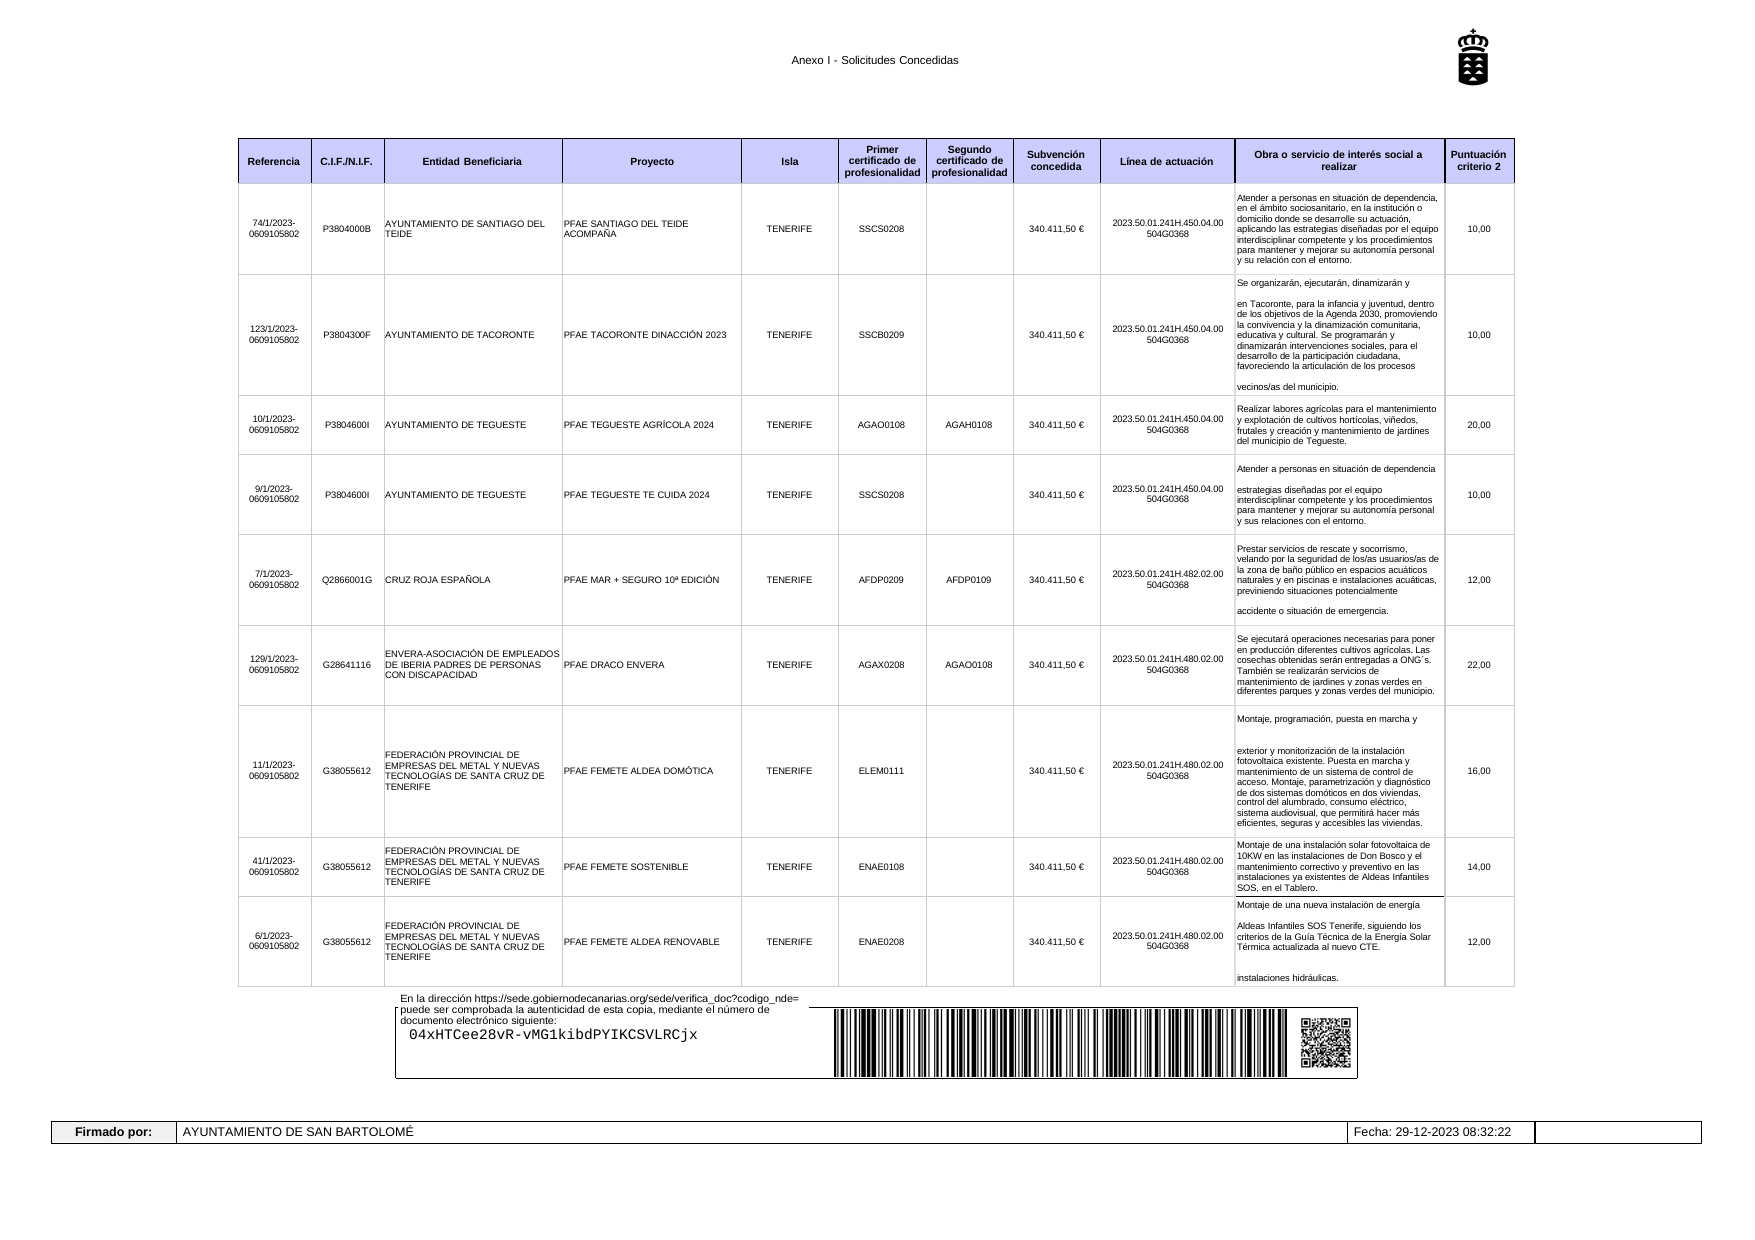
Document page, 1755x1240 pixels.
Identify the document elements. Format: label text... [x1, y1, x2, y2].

table_cell EMPRESAS DEL METAL Y NUEVAS TECNOLOGÍAS DE SANTA CRUZ DE [385, 931, 562, 952]
table_cell G28641116 [312, 626, 384, 704]
table_header AYUNTAMIENTO DE SAN BARTOLOMÉ [177, 1122, 1347, 1142]
table_cell eficientes, seguras y accesibles las viviendas. [1236, 818, 1444, 837]
table_header Línea de actuación [1101, 139, 1234, 183]
table_cell 2023.50.01.241H.480.02.00 504G0368 [1101, 706, 1234, 837]
table_cell 10,00 [1446, 455, 1514, 534]
table_cell en Tacoronte, para la infancia y juventud, dentro [1236, 298, 1444, 309]
table_cell en el ámbito sociosanitario, en la institución o [1236, 203, 1444, 213]
table_cell [927, 897, 1013, 986]
table_cell accidente o situación de emergencia. [1236, 606, 1444, 624]
table_cell 340.411,50 € [1014, 535, 1100, 624]
table_cell y su relación con el entorno. [1236, 255, 1444, 273]
table_cell [927, 455, 1013, 534]
table_cell 10,00 [1446, 275, 1514, 395]
table_cell PFAE MAR + SEGURO 10ª EDICIÓN [563, 535, 741, 624]
table_cell control del alumbrado, consumo eléctrico, [1236, 797, 1444, 807]
table_cell [927, 706, 1013, 837]
table_cell G38055612 [312, 706, 384, 837]
table_cell PFAE TEGUESTE TE CUIDA 2024 [563, 455, 741, 534]
table_cell desarrollo de la participación ciudadana, [1236, 350, 1444, 361]
table_header Fecha: 29-12-2023 08:32:22 [1348, 1122, 1534, 1142]
table_cell [927, 184, 1013, 273]
table_cell 340.411,50 € [1014, 455, 1100, 534]
table_cell [1236, 474, 1444, 484]
table_cell vecinos/as del municipio. [1236, 381, 1444, 395]
table_cell 340.411,50 € [1014, 838, 1100, 896]
table_cell 340.411,50 € [1014, 184, 1100, 273]
table_header Subvención concedida [1014, 139, 1100, 183]
table_cell 123/1/2023- 0609105802 [239, 275, 311, 395]
table_cell Montaje de una instalación solar fotovoltaica de 10KW en las instalaciones de Don Bosco y el mantenimiento correctivo y preventivo en las instalaciones ya existentes de Aldeas Infantiles SOS, en el Tablero. [1236, 838, 1444, 896]
table_header Primer certificado de profesionalidad [839, 139, 926, 183]
table_cell para mantener y mejorar su autonomía personal [1236, 244, 1444, 255]
table_cell [1236, 952, 1444, 962]
table_cell 340.411,50 € [1014, 897, 1100, 986]
table_cell 6/1/2023- 0609105802 [239, 897, 311, 986]
table_cell PFAE TEGUESTE AGRÍCOLA 2024 [563, 396, 741, 454]
table_cell PFAE TACORONTE DINACCIÓN 2023 [563, 275, 741, 395]
table_cell 12,00 [1446, 535, 1514, 624]
table_cell TENERIFE [742, 396, 838, 454]
table_cell AYUNTAMIENTO DE TEGUESTE [385, 396, 562, 454]
table_cell [1236, 735, 1444, 745]
table_cell Se ejecutará operaciones necesarias para poner [1236, 626, 1444, 644]
table_cell domicilio donde se desarrolle su actuación, aplicando las estrategias diseñadas por el equipo interdisciplinar competente y los procedimientos [1236, 213, 1444, 244]
table_cell 2023.50.01.241H.482.02.00 504G0368 [1101, 535, 1234, 624]
table_cell P3804600I [312, 455, 384, 534]
table_cell SSCS0208 [839, 184, 926, 273]
table_cell la zona de baño público en espacios acuáticos naturales y en piscinas e instalaciones acuáticas, previniendo situaciones potencialmente [1236, 564, 1444, 595]
table_header Isla [742, 139, 838, 183]
table_cell ENVERA-ASOCIACIÓN DE EMPLEADOS DE IBERIA PADRES DE PERSONAS CON DISCAPACIDAD [385, 626, 562, 704]
table_cell PFAE DRACO ENVERA [563, 626, 741, 704]
table_cell Aldeas Infantiles SOS Tenerife, siguiendo los [1236, 920, 1444, 931]
table_cell 2023.50.01.241H.480.02.00 504G0368 [1101, 897, 1234, 986]
table_cell diferentes parques y zonas verdes del municipio. [1236, 686, 1444, 704]
table_cell 340.411,50 € [1014, 275, 1100, 395]
table_cell 2023.50.01.241H.450.04.00 504G0368 [1101, 184, 1234, 273]
table_cell instalaciones hidráulicas. [1236, 972, 1444, 986]
table_header Firmado por: [52, 1122, 176, 1142]
table_cell Realizar labores agrícolas para el mantenimiento [1236, 396, 1444, 414]
table_cell 340.411,50 € [1014, 706, 1100, 837]
table_cell 16,00 [1446, 706, 1514, 837]
table_header Referencia [239, 139, 311, 183]
table_cell TENERIFE [742, 184, 838, 273]
table_cell sistema audiovisual, que permitirá hacer más [1236, 807, 1444, 818]
table_cell [927, 838, 1013, 896]
table_cell FEDERACIÓN PROVINCIAL DE EMPRESAS DEL METAL Y NUEVAS TECNOLOGÍAS DE SANTA CRUZ DE TENERIFE [385, 838, 562, 896]
table_cell G38055612 [312, 897, 384, 986]
table_cell PFAE FEMETE ALDEA RENOVABLE [563, 897, 741, 986]
table_cell del municipio de Tegueste. [1236, 435, 1444, 454]
table_cell 340.411,50 € [1014, 626, 1100, 704]
table_cell la convivencia y la dinamización comunitaria, educativa y cultural. Se programarán y dinamizarán intervenciones sociales, para el [1236, 319, 1444, 350]
table_cell 10/1/2023- 0609105802 [239, 396, 311, 454]
table_cell ELEM0111 [839, 706, 926, 837]
table_cell AGAH0108 [927, 396, 1013, 454]
table_cell FEDERACIÓN PROVINCIAL DE EMPRESAS DEL METAL Y NUEVAS TECNOLOGÍAS DE SANTA CRUZ DE TENERIFE [385, 706, 562, 837]
table_cell Montaje, programación, puesta en marcha y [1236, 706, 1444, 724]
table_cell SSCB0209 [839, 275, 926, 395]
table_cell [1236, 724, 1444, 734]
table_cell 74/1/2023- 0609105802 [239, 184, 311, 273]
table_cell Montaje de una nueva instalación de energía [1236, 897, 1444, 910]
table_cell 2023.50.01.241H.450.04.00 504G0368 [1101, 396, 1234, 454]
table_cell TENERIFE [742, 838, 838, 896]
table_cell AYUNTAMIENTO DE TEGUESTE [385, 455, 562, 534]
table_cell 2023.50.01.241H.480.02.00 504G0368 [1101, 626, 1234, 704]
table_header Proyecto [563, 139, 741, 183]
table_cell 10,00 [1446, 184, 1514, 273]
table_cell 41/1/2023- 0609105802 [239, 838, 311, 896]
table_cell P3804300F [312, 275, 384, 395]
table_cell TENERIFE [742, 455, 838, 534]
table_cell velando por la seguridad de los/as usuarios/as de [1236, 554, 1444, 564]
table_cell AGAO0108 [927, 626, 1013, 704]
table_cell AYUNTAMIENTO DE TACORONTE [385, 275, 562, 395]
table_cell 20,00 [1446, 396, 1514, 454]
table_cell y explotación de cultivos hortícolas, viñedos, frutales y creación y mantenimiento de jardines [1236, 415, 1444, 435]
table_cell AYUNTAMIENTO DE SANTIAGO DEL TEIDE [385, 184, 562, 273]
table_cell 2023.50.01.241H.450.04.00 504G0368 [1101, 455, 1234, 534]
table_cell 22,00 [1446, 626, 1514, 704]
table_cell PFAE FEMETE ALDEA DOMÓTICA [563, 706, 741, 837]
table_header C.I.F./N.I.F. [312, 139, 384, 183]
table_cell 340.411,50 € [1014, 396, 1100, 454]
table_cell P3804600I [312, 396, 384, 454]
table_cell para mantener y mejorar su autonomía personal [1236, 505, 1444, 515]
table_cell PFAE SANTIAGO DEL TEIDE ACOMPAÑA [563, 184, 741, 273]
table_cell AFDP0209 [839, 535, 926, 624]
table_cell AGAX0208 [839, 626, 926, 704]
table_cell y sus relaciones con el entorno. [1236, 515, 1444, 534]
table_cell [1236, 910, 1444, 920]
table_cell 7/1/2023- 0609105802 [239, 535, 311, 624]
table_cell estrategias diseñadas por el equipo interdisciplinar competente y los procedimientos [1236, 484, 1444, 505]
table_cell de los objetivos de la Agenda 2030, promoviendo [1236, 309, 1444, 319]
table_cell Prestar servicios de rescate y socorrismo, [1236, 535, 1444, 554]
table_cell en producción diferentes cultivos agrícolas. Las cosechas obtenidas serán entregadas a ONG´s. También se realizarán servicios de mantenimiento de jardines y zonas verdes en [1236, 644, 1444, 686]
table_cell SSCS0208 [839, 455, 926, 534]
table_cell [1236, 595, 1444, 606]
table_cell AFDP0109 [927, 535, 1013, 624]
table_cell ENAE0208 [839, 897, 926, 986]
table_cell G38055612 [312, 838, 384, 896]
table_cell TENERIFE [742, 706, 838, 837]
table_cell FEDERACIÓN PROVINCIAL DE [385, 897, 562, 931]
table_cell [927, 275, 1013, 395]
table_cell TENERIFE [385, 952, 562, 986]
table_cell PFAE FEMETE SOSTENIBLE [563, 838, 741, 896]
table_cell 11/1/2023- 0609105802 [239, 706, 311, 837]
table_cell 2023.50.01.241H.450.04.00 504G0368 [1101, 275, 1234, 395]
table_cell ENAE0108 [839, 838, 926, 896]
table_cell 9/1/2023- 0609105802 [239, 455, 311, 534]
table_cell AGAO0108 [839, 396, 926, 454]
table_cell 2023.50.01.241H.480.02.00 504G0368 [1101, 838, 1234, 896]
table_cell Atender a personas en situación de dependencia [1236, 455, 1444, 474]
table_cell TENERIFE [742, 626, 838, 704]
table_cell 12,00 [1446, 897, 1514, 986]
table_cell TENERIFE [742, 275, 838, 395]
table_cell P3804000B [312, 184, 384, 273]
table_cell CRUZ ROJA ESPAÑOLA [385, 535, 562, 624]
table_cell [1236, 288, 1444, 298]
table_header [1536, 1122, 1701, 1142]
table_cell 129/1/2023- 0609105802 [239, 626, 311, 704]
table_cell Se organizarán, ejecutarán, dinamizarán y [1236, 275, 1444, 288]
table_cell exterior y monitorización de la instalación fotovoltaica existente. Puesta en marcha y mantenimiento de un sistema de control de acceso. Montaje, parametrización y diagnóstico de dos sistemas domóticos en dos viviendas, [1236, 745, 1444, 797]
table_cell 14,00 [1446, 838, 1514, 896]
table_header Puntuación criterio 2 [1446, 139, 1514, 183]
table_header Segundo certificado de profesionalidad [927, 139, 1013, 183]
table_cell Atender a personas en situación de dependencia, [1236, 184, 1444, 203]
table_header Entidad Beneficiaria [385, 139, 562, 183]
table_header Obra o servicio de interés social a realizar [1236, 139, 1444, 183]
table_cell TENERIFE [742, 897, 838, 986]
table_cell [1236, 962, 1444, 972]
table_cell TENERIFE [742, 535, 838, 624]
table_cell criterios de la Guía Técnica de la Energía Solar Térmica actualizada al nuevo CTE. [1236, 931, 1444, 952]
table_cell Q2866001G [312, 535, 384, 624]
table_cell [1236, 371, 1444, 381]
table_cell favoreciendo la articulación de los procesos [1236, 361, 1444, 371]
